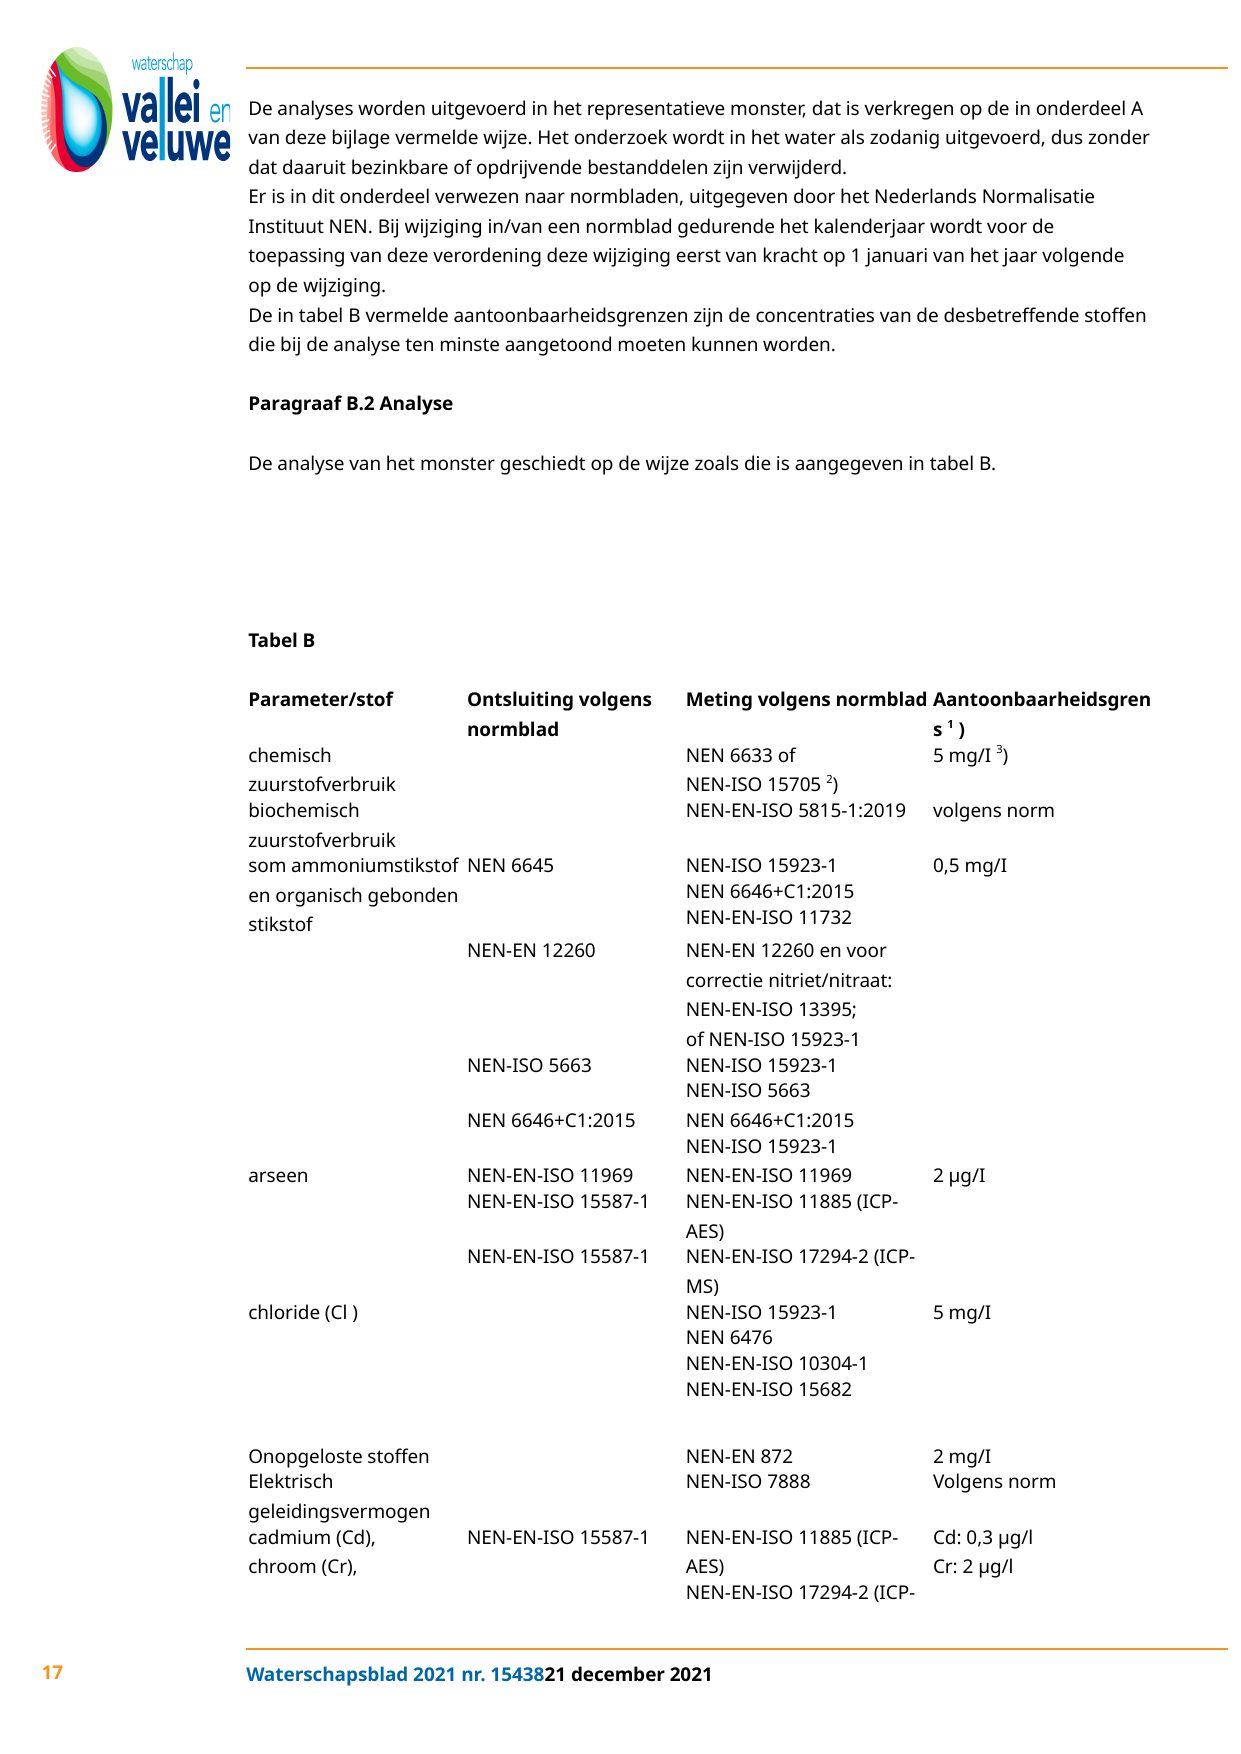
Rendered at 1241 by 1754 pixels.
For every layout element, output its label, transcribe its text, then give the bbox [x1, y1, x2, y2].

table_cell 2 mg/I [933, 1443, 1152, 1469]
table_cell NEN-EN-ISO 11969 [686, 1163, 933, 1188]
table_header Ontsluiting volgens normblad [467, 687, 686, 742]
table_header Parameter/stof [248, 687, 467, 742]
table_cell NEN-ISO 15923-1 [686, 1299, 933, 1324]
table_cell Volgens norm [933, 1469, 1152, 1524]
text De analyse van het monster geschiedt op de wijze zoals die is aangegeven in tabel B. [248, 450, 1152, 476]
table_cell NEN 6646+C1:2015 [686, 1107, 933, 1133]
text Er is in dit onderdeel verwezen naar normbladen, uitgegeven door het Nederlands Normalisatie Instituut NEN. Bij wijziging in/van een normblad gedurende het kalenderjaar wordt voor de toepassing van deze verordening deze wijziging eerst van kracht op 1 januari van het jaar volgende op de wijziging. [248, 183, 1152, 298]
table_cell NEN-EN-ISO 15587-1 [467, 1524, 686, 1605]
table_cell NEN-EN-ISO 15682 [686, 1376, 933, 1443]
table_cell NEN-EN 12260 en voor correctie nitriet/nitraat: NEN-EN-ISO 13395; of NEN-ISO 15923-1 [686, 938, 933, 1052]
table_cell NEN-EN-ISO 17294-2 (ICP- [686, 1579, 933, 1605]
table_cell NEN-EN-ISO 11885 (ICP-AES) [686, 1524, 933, 1579]
table_cell som ammoniumstikstof en organisch gebonden stikstof [248, 853, 467, 1162]
table_cell NEN-EN-ISO 15587-1 [467, 1188, 686, 1243]
text De in tabel B vermelde aantoonbaarheidsgrenzen zijn de concentraties van de desbetreffende stoffen die bij de analyse ten minste aangetoond moeten kunnen worden. [248, 302, 1152, 357]
table_cell NEN-EN-ISO 15587-1 [467, 1244, 686, 1299]
table_cell [467, 1469, 686, 1524]
table_cell Elektrisch geleidingsvermogen [248, 1469, 467, 1524]
table_header Meting volgens normblad [686, 687, 933, 742]
table_cell chemisch zuurstofverbruik [248, 742, 467, 797]
picture [41, 47, 231, 172]
table_cell NEN-EN-ISO 11885 (ICP-AES) [686, 1188, 933, 1243]
table_cell NEN-EN-ISO 5815-1:2019 [686, 797, 933, 852]
table_cell chloride (Cl ) [248, 1299, 467, 1443]
table_cell NEN-ISO 15923-1 [686, 1133, 933, 1162]
table_header Aantoonbaarheidsgrens 1 ) [933, 687, 1152, 742]
table_cell 2 µg/I [933, 1163, 1152, 1299]
table_cell NEN 6645 [467, 853, 686, 937]
table_cell NEN-EN-ISO 11969 [467, 1163, 686, 1188]
table_cell NEN-EN-ISO 11732 [686, 904, 933, 937]
table_cell arseen [248, 1163, 467, 1299]
table_cell NEN-EN 872 [686, 1443, 933, 1469]
table_cell NEN-ISO 15923-1 [686, 1052, 933, 1078]
table_cell NEN-ISO 5663 [467, 1052, 686, 1107]
table_cell NEN-EN-ISO 17294-2 (ICP-MS) [686, 1244, 933, 1299]
table_cell volgens norm [933, 797, 1152, 852]
table_cell NEN-EN-ISO 10304-1 [686, 1350, 933, 1376]
table_cell [467, 742, 686, 797]
table_cell 5 mg/I 3) [933, 742, 1152, 797]
table_cell cadmium (Cd), chroom (Cr), [248, 1524, 467, 1605]
table_cell NEN 6633 of NEN-ISO 15705 2) [686, 742, 933, 797]
table_cell [467, 1299, 686, 1443]
table_cell NEN 6646+C1:2015 [686, 878, 933, 904]
table_cell NEN-ISO 15923-1 [686, 853, 933, 878]
table_cell NEN-EN 12260 [467, 938, 686, 1052]
table_cell [467, 1443, 686, 1469]
table_cell [467, 797, 686, 852]
table_cell Onopgeloste stoffen [248, 1443, 467, 1469]
table_cell 5 mg/I [933, 1299, 1152, 1443]
text Paragraaf B.2 Analyse [248, 391, 1152, 416]
table_cell Cd: 0,3 µg/l Cr: 2 µg/l [933, 1524, 1152, 1605]
text Tabel B [248, 627, 1152, 653]
table_cell 0,5 mg/I [933, 853, 1152, 1162]
text De analyses worden uitgevoerd in het representatieve monster, dat is verkregen op de in onderdeel A van deze bijlage vermelde wijze. Het onderzoek wordt in het water als zodanig uitgevoerd, dus zonder dat daaruit bezinkbare of opdrijvende bestanddelen zijn verwijderd. [248, 95, 1152, 180]
table_cell NEN-ISO 5663 [686, 1078, 933, 1107]
table_cell NEN-ISO 7888 [686, 1469, 933, 1524]
table_cell NEN 6646+C1:2015 [467, 1107, 686, 1162]
table_cell NEN 6476 [686, 1325, 933, 1350]
table_cell biochemisch zuurstofverbruik [248, 797, 467, 852]
